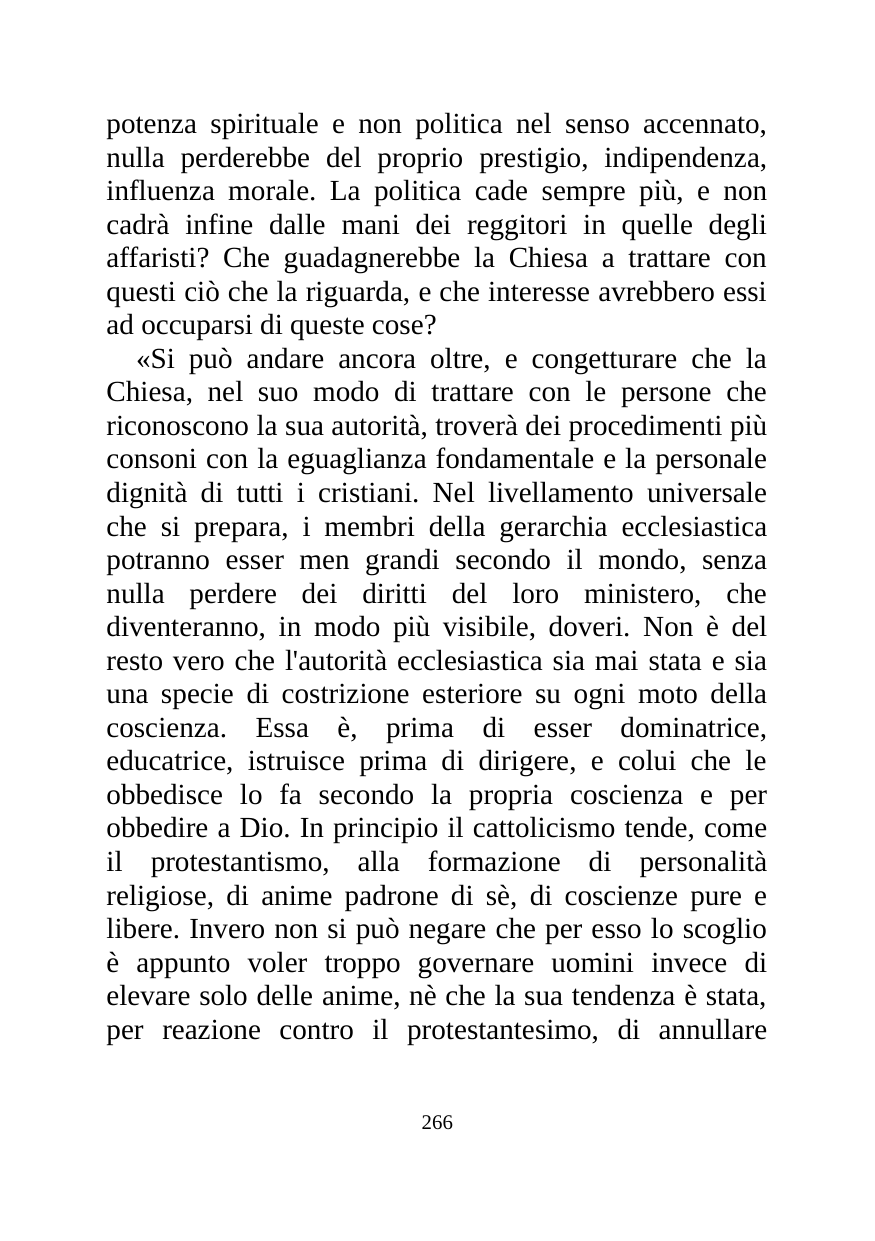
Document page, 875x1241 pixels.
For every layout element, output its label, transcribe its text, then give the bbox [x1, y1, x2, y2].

text potenza spirituale e non politica nel senso accennato, nulla perderebbe del proprio prestigio, indipendenza, influenza morale. La politica cade sempre più, e non cadrà infine dalle mani dei reggitori in quelle degli affaristi? Che guadagnerebbe la Chiesa a trattare con questi ciò che la riguarda, e che interesse avrebbero essi ad occuparsi di queste cose? [106, 106, 768, 341]
text «Si può andare ancora oltre, e congetturare che la Chiesa, nel suo modo di trattare con le persone che riconoscono la sua autorità, troverà dei procedimenti più consoni con la eguaglianza fondamentale e la personale dignità di tutti i cristiani. Nel livellamento universale che si prepara, i membri della gerarchia ecclesiastica potranno esser men grandi secondo il mondo, senza nulla perdere dei diritti del loro ministero, che diventeranno, in modo più visibile, doveri. Non è del resto vero che l'autorità ecclesiastica sia mai stata e sia una specie di costrizione esteriore su ogni moto della coscienza. Essa è, prima di esser dominatrice, educatrice, istruisce prima di dirigere, e colui che le obbedisce lo fa secondo la propria coscienza e per obbedire a Dio. In principio il cattolicismo tende, come il protestantismo, alla formazione di personalità religiose, di anime padrone di sè, di coscienze pure e libere. Invero non si può negare che per esso lo scoglio è appunto voler troppo governare uomini invece di elevare solo delle anime, nè che la sua tendenza è stata, per reazione contro il protestantesimo, di annullare [106, 341, 768, 1045]
